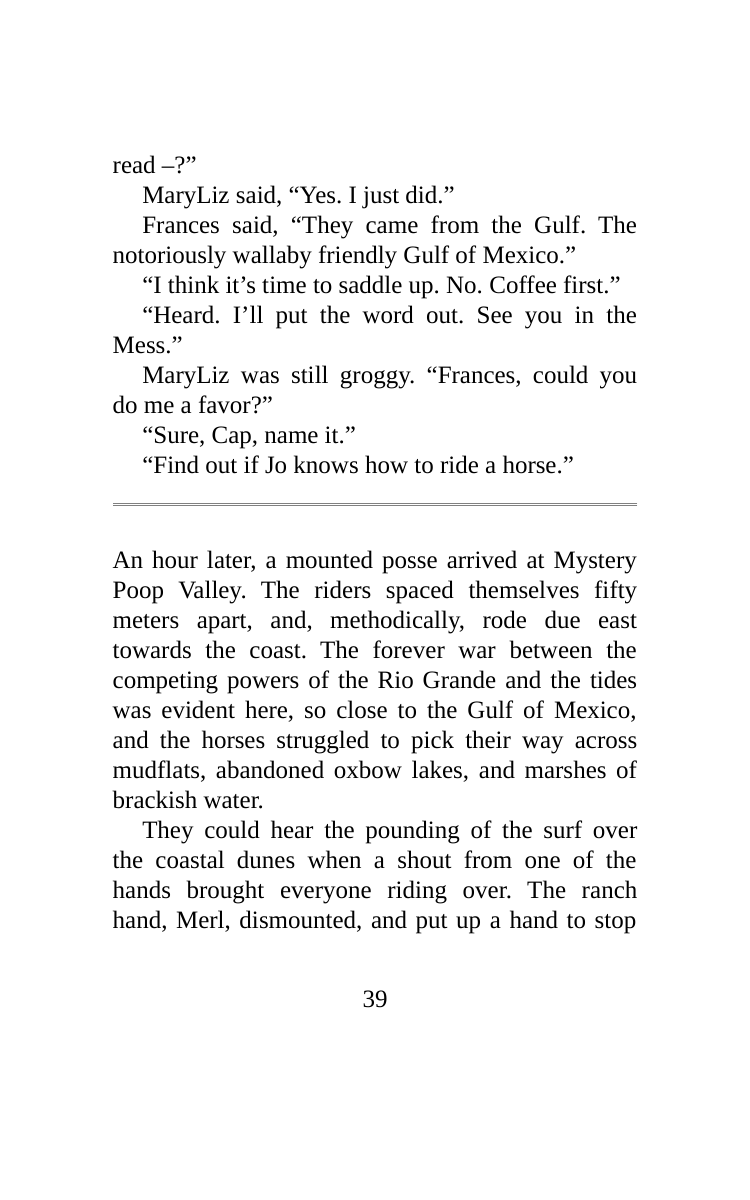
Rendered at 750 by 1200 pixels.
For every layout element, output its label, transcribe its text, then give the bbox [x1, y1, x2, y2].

text An hour later, a mounted posse arrived at Mystery Poop Valley. The riders spaced themselves fifty meters apart, and, methodically, rode due east towards the coast. The forever war between the competing powers of the Rio Grande and the tides was evident here, so close to the Gulf of Mexico, and the horses struggled to pick their way across mudflats, abandoned oxbow lakes, and marshes of brackish water. [112, 544, 637, 814]
text “Heard. I’ll put the word out. See you in the Mess.” [112, 300, 637, 360]
text They could hear the pounding of the surf over the coastal dunes when a shout from one of the hands brought everyone riding over. The ranch hand, Merl, dismounted, and put up a hand to stop [112, 814, 637, 934]
text “I think it’s time to saddle up. No. Coffee first.” [112, 270, 637, 300]
text “Find out if Jo knows how to ride a horse.” [112, 450, 637, 480]
text “Sure, Cap, name it.” [112, 420, 637, 450]
text MaryLiz said, “Yes. I just did.” [112, 180, 637, 210]
text MaryLiz was still groggy. “Frances, could you do me a favor?” [112, 360, 637, 420]
text Frances said, “They came from the Gulf. The notoriously wallaby friendly Gulf of Mexico.” [112, 210, 637, 270]
text read –?” [112, 150, 637, 180]
